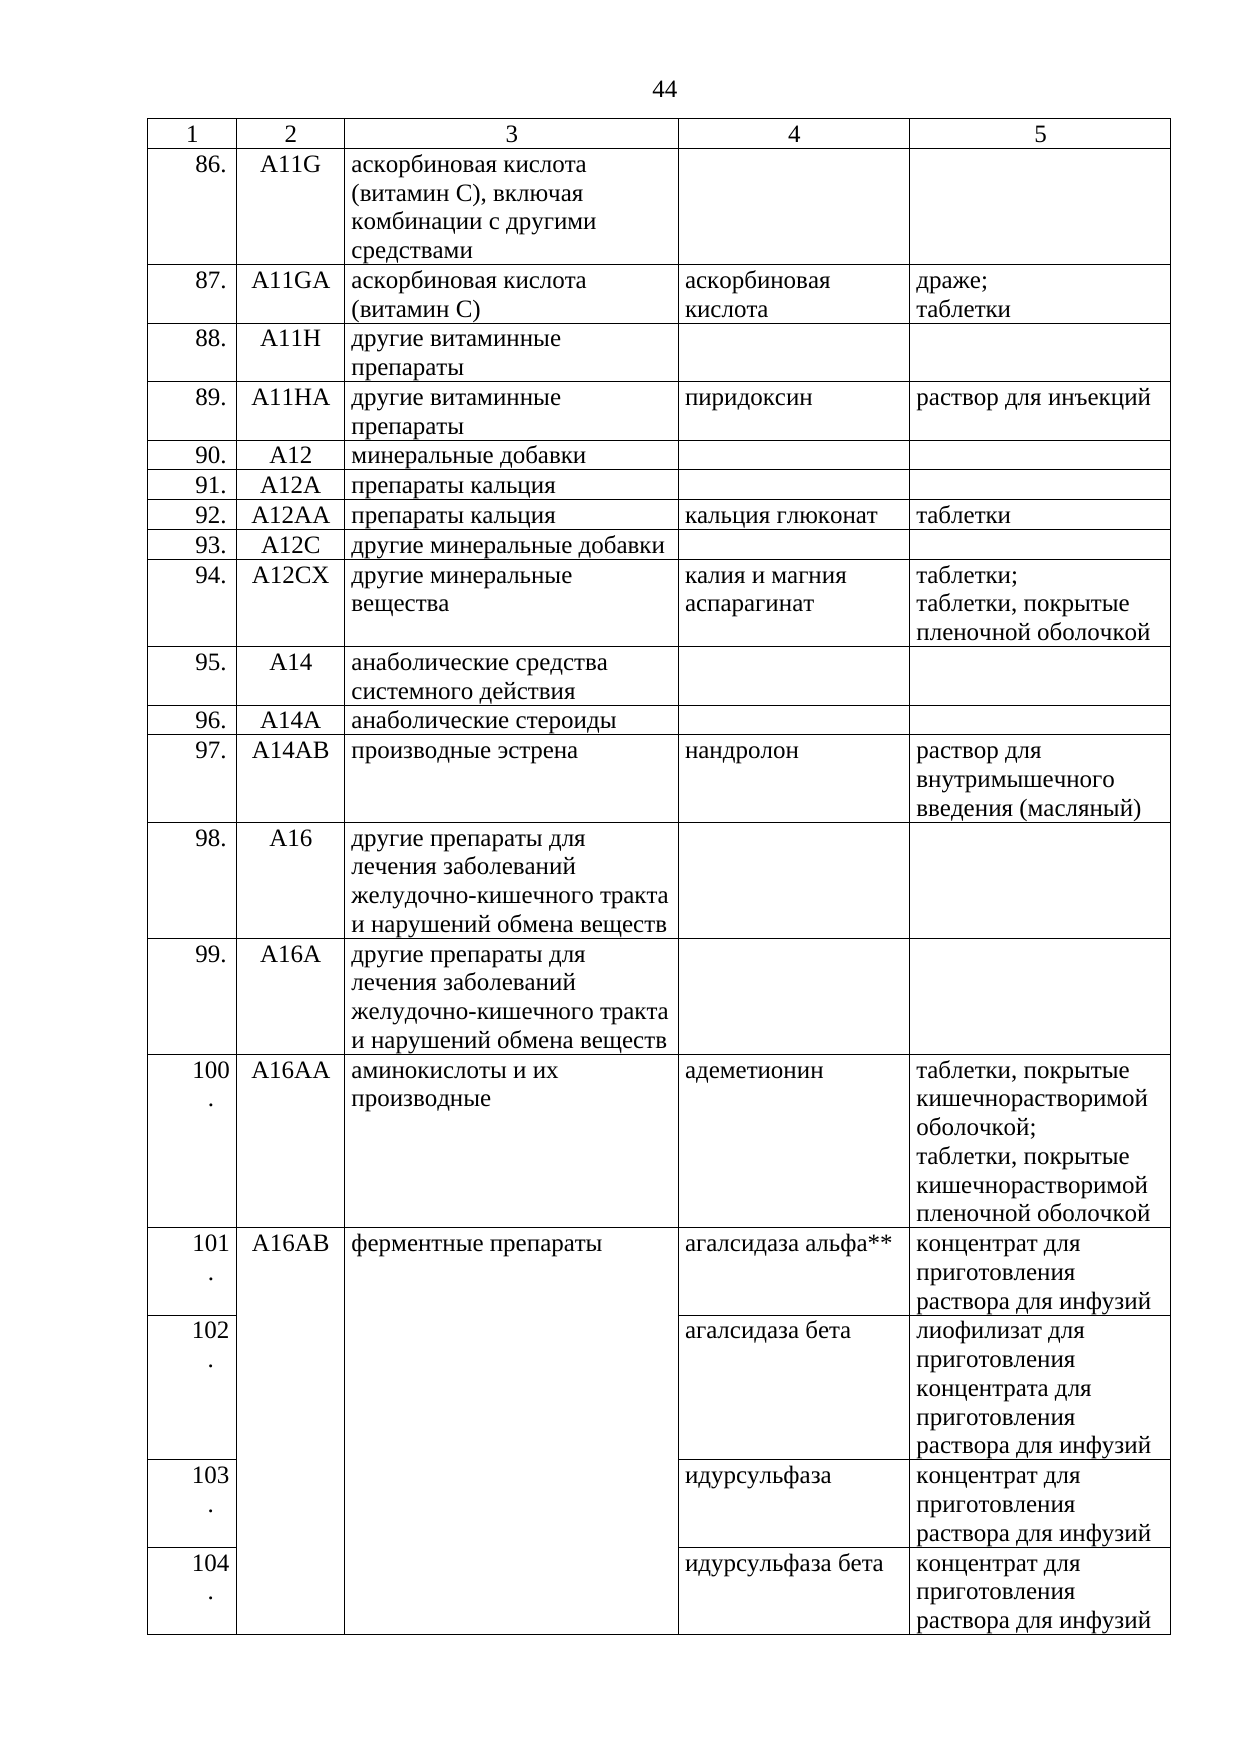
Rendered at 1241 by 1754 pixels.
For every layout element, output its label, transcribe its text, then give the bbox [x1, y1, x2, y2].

table_cell аскорбиновая кислота (витамин C), включая комбинации с другими средствами [345, 149, 678, 264]
table_cell агалсидаза альфа** [679, 1228, 909, 1314]
table_cell A11H [237, 324, 344, 381]
table_cell другие препараты для лечения заболеваний желудочно-кишечного тракта и нарушений обмена веществ [345, 823, 678, 938]
table_cell [148, 324, 236, 381]
table_cell пиридоксин [679, 382, 909, 439]
table_cell [910, 470, 1170, 499]
table_cell концентрат для приготовления раствора для инфузий [910, 1460, 1170, 1547]
table_cell кальция глюконат [679, 500, 909, 529]
table_cell A16A [237, 939, 344, 1054]
table_cell аскорбиновая кислота (витамин C) [345, 265, 678, 322]
table_cell концентрат для приготовления раствора для инфузий [910, 1548, 1170, 1634]
table_cell [148, 500, 236, 529]
table_cell другие витаминные препараты [345, 382, 678, 439]
table_cell таблетки [910, 500, 1170, 529]
table_cell A16AA [237, 1055, 344, 1227]
table_cell раствор для инъекций [910, 382, 1170, 439]
table_cell [679, 647, 909, 704]
table_cell [148, 441, 236, 469]
table_cell [910, 149, 1170, 264]
table_header 2 [237, 119, 344, 148]
table_cell аскорбиновая кислота [679, 265, 909, 322]
table_cell [148, 1316, 236, 1459]
table_cell [148, 1460, 236, 1547]
table_cell A11HA [237, 382, 344, 439]
table_cell [148, 1055, 236, 1227]
table_cell [679, 441, 909, 469]
table_cell [148, 382, 236, 439]
table_cell [679, 324, 909, 381]
table_cell концентрат для приготовления раствора для инфузий [910, 1228, 1170, 1314]
table_header 5 [910, 119, 1170, 148]
table_cell [679, 706, 909, 734]
table_cell A16 [237, 823, 344, 938]
table_cell [148, 1548, 236, 1634]
table_cell калия и магния аспарагинат [679, 560, 909, 646]
table_cell идурсульфаза [679, 1460, 909, 1547]
table_cell анаболические стероиды [345, 706, 678, 734]
table_cell [910, 647, 1170, 704]
table_cell [679, 939, 909, 1054]
table_cell [148, 470, 236, 499]
table_cell агалсидаза бета [679, 1316, 909, 1459]
table_cell [148, 530, 236, 559]
table_cell другие минеральные вещества [345, 560, 678, 646]
table_cell нандролон [679, 735, 909, 822]
table_cell другие витаминные препараты [345, 324, 678, 381]
table_cell A14AB [237, 735, 344, 822]
table_cell [148, 1228, 236, 1314]
table_cell анаболические средства системного действия [345, 647, 678, 704]
table_cell [148, 149, 236, 264]
table_cell [910, 441, 1170, 469]
table_cell идурсульфаза бета [679, 1548, 909, 1634]
table_cell A12A [237, 470, 344, 499]
table_cell препараты кальция [345, 470, 678, 499]
table_cell A11G [237, 149, 344, 264]
table_cell препараты кальция [345, 500, 678, 529]
table_cell [148, 706, 236, 734]
table_header 4 [679, 119, 909, 148]
table_cell [148, 265, 236, 322]
table_cell [910, 324, 1170, 381]
table_cell A14 [237, 647, 344, 704]
table_cell [910, 939, 1170, 1054]
table_cell [679, 530, 909, 559]
table_cell аминокислоты и их производные [345, 1055, 678, 1227]
table_cell [148, 823, 236, 938]
table_cell A12C [237, 530, 344, 559]
table_cell A12CX [237, 560, 344, 646]
table_cell [148, 735, 236, 822]
table_cell производные эстрена [345, 735, 678, 822]
table_cell [148, 939, 236, 1054]
table_cell раствор для внутримышечного введения (масляный) [910, 735, 1170, 822]
table_cell A12AA [237, 500, 344, 529]
table_cell ферментные препараты [345, 1228, 678, 1634]
table_cell [910, 823, 1170, 938]
table_cell A12 [237, 441, 344, 469]
table_cell лиофилизат для приготовления концентрата для приготовления раствора для инфузий [910, 1316, 1170, 1459]
table_cell таблетки, покрытые кишечнорастворимой оболочкой; таблетки, покрытые кишечнорастворимой пленочной оболочкой [910, 1055, 1170, 1227]
table_cell минеральные добавки [345, 441, 678, 469]
table_cell A16AB [237, 1228, 344, 1634]
table_cell драже; таблетки [910, 265, 1170, 322]
table_cell [910, 530, 1170, 559]
table_cell таблетки; таблетки, покрытые пленочной оболочкой [910, 560, 1170, 646]
table_cell адеметионин [679, 1055, 909, 1227]
table_cell [148, 560, 236, 646]
table_header 3 [345, 119, 678, 148]
table_cell [679, 823, 909, 938]
table_cell [148, 647, 236, 704]
table_cell A14A [237, 706, 344, 734]
table_cell другие препараты для лечения заболеваний желудочно-кишечного тракта и нарушений обмена веществ [345, 939, 678, 1054]
table_cell [910, 706, 1170, 734]
table_cell [679, 149, 909, 264]
table_cell A11GA [237, 265, 344, 322]
table_header 1 [148, 119, 236, 148]
table_cell другие минеральные добавки [345, 530, 678, 559]
table_cell [679, 470, 909, 499]
